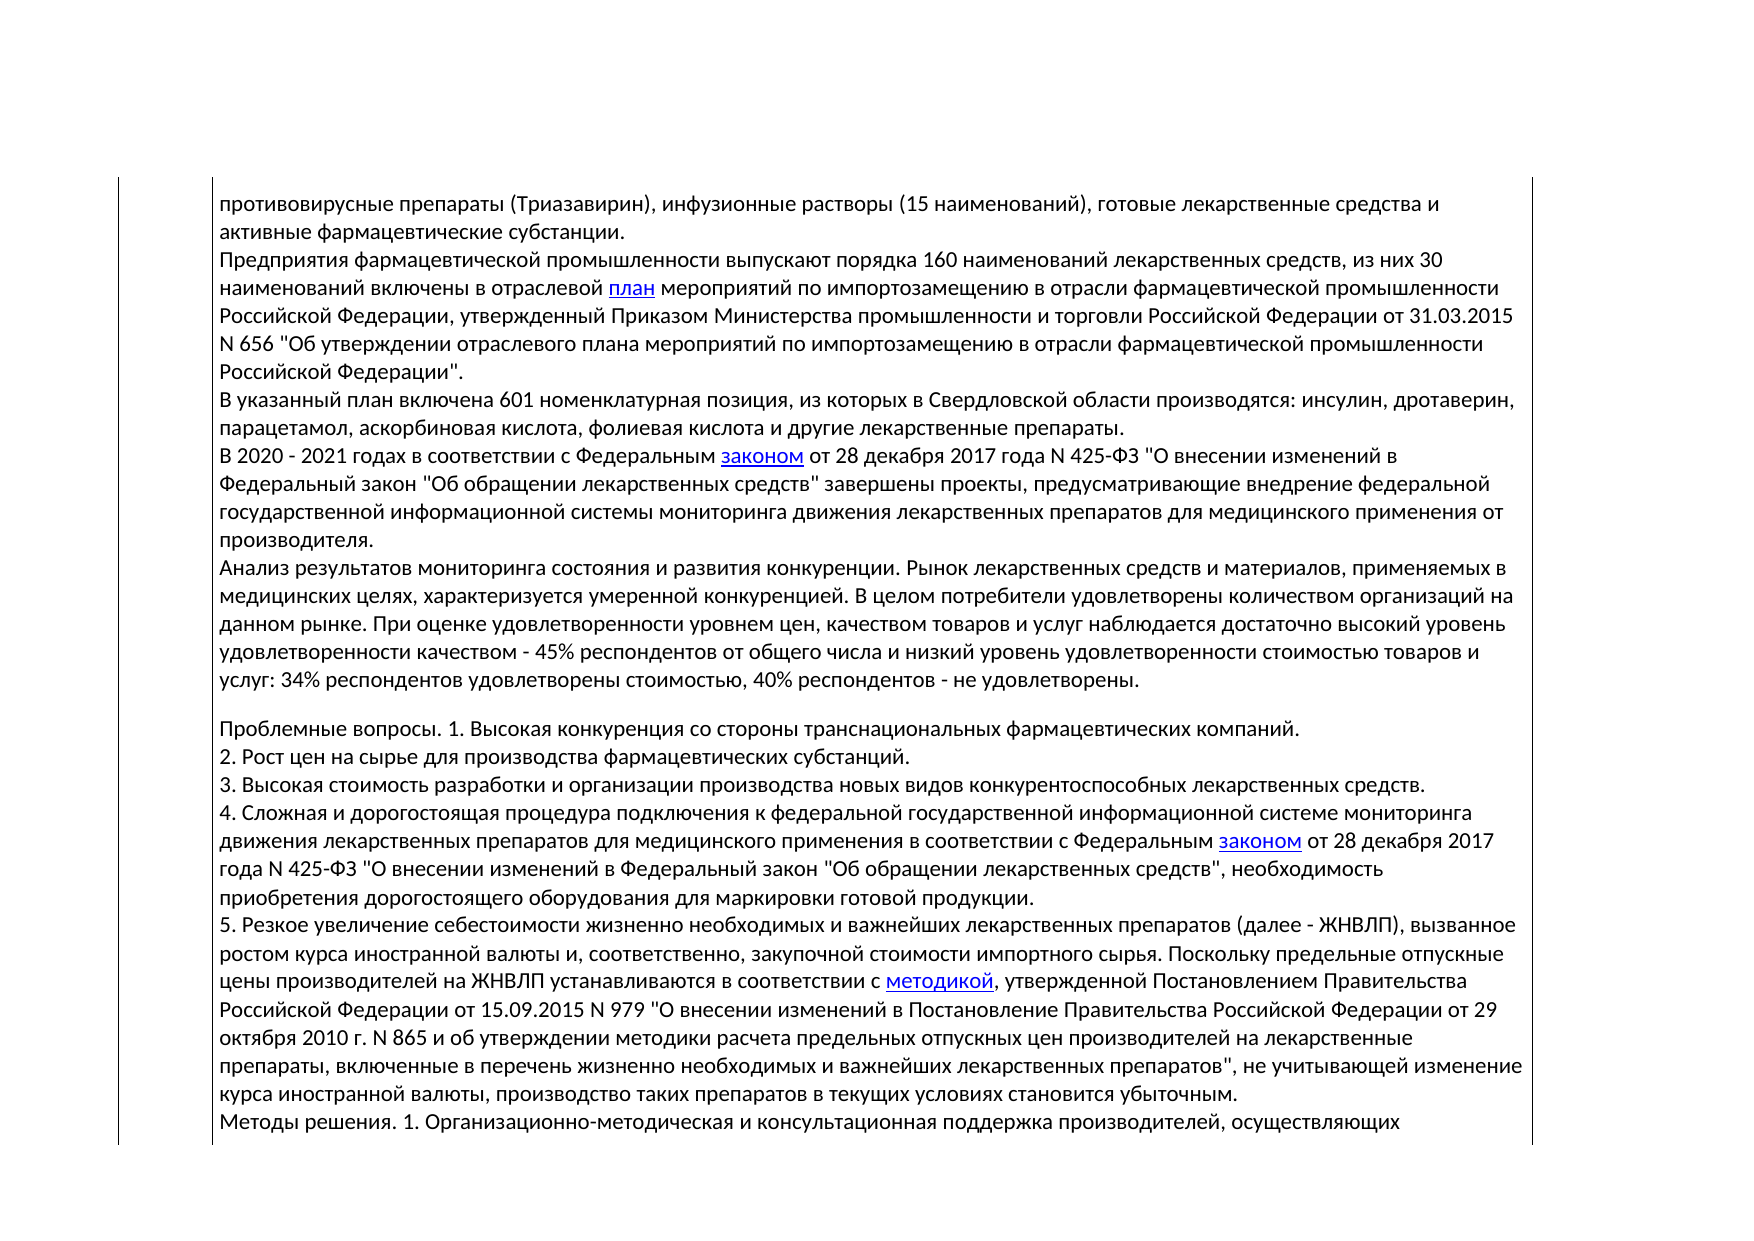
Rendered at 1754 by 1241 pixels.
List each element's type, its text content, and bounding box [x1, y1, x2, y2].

table_cell противовирусные препараты (Триазавирин), инфузионные растворы (15 наименований), готовые лекарственные средства и активные фармацевтические субстанции. Предприятия фармацевтической промышленности выпускают порядка 160 наименований лекарственных средств, из них 30 наименований включены в отраслевой план мероприятий по импортозамещению в отрасли фармацевтической промышленности Российской Федерации, утвержденный Приказом Министерства промышленности и торговли Российской Федерации от 31.03.2015 N 656 "Об утверждении отраслевого плана мероприятий по импортозамещению в отрасли фармацевтической промышленности Российской Федерации". В указанный план включена 601 номенклатурная позиция, из которых в Свердловской области производятся: инсулин, дротаверин, парацетамол, аскорбиновая кислота, фолиевая кислота и другие лекарственные препараты. В 2020 - 2021 годах в соответствии с Федеральным законом от 28 декабря 2017 года N 425-ФЗ "О внесении изменений в Федеральный закон "Об обращении лекарственных средств" завершены проекты, предусматривающие внедрение федеральной государственной информационной системы мониторинга движения лекарственных препаратов для медицинского применения от производителя. Анализ результатов мониторинга состояния и развития конкуренции. Рынок лекарственных средств и материалов, применяемых в медицинских целях, характеризуется умеренной конкуренцией. В целом потребители удовлетворены количеством организаций на данном рынке. При оценке удовлетворенности уровнем цен, качеством товаров и услуг наблюдается достаточно высокий уровень удовлетворенности качеством - 45% респондентов от общего числа и низкий уровень удовлетворенности стоимостью товаров и услуг: 34% респондентов удовлетворены стоимостью, 40% респондентов - не удовлетворены. [213, 178, 1532, 704]
table_cell [119, 704, 212, 1145]
table_cell [119, 178, 212, 704]
table_cell Проблемные вопросы. 1. Высокая конкуренция со стороны транснациональных фармацевтических компаний. 2. Рост цен на сырье для производства фармацевтических субстанций. 3. Высокая стоимость разработки и организации производства новых видов конкурентоспособных лекарственных средств. 4. Сложная и дорогостоящая процедура подключения к федеральной государственной информационной системе мониторинга движения лекарственных препаратов для медицинского применения в соответствии с Федеральным законом от 28 декабря 2017 года N 425-ФЗ "О внесении изменений в Федеральный закон "Об обращении лекарственных средств", необходимость приобретения дорогостоящего оборудования для маркировки готовой продукции. 5. Резкое увеличение себестоимости жизненно необходимых и важнейших лекарственных препаратов (далее - ЖНВЛП), вызванное ростом курса иностранной валюты и, соответственно, закупочной стоимости импортного сырья. Поскольку предельные отпускные цены производителей на ЖНВЛП устанавливаются в соответствии с методикой, утвержденной Постановлением Правительства Российской Федерации от 15.09.2015 N 979 "О внесении изменений в Постановление Правительства Российской Федерации от 29 октября 2010 г. N 865 и об утверждении методики расчета предельных отпускных цен производителей на лекарственные препараты, включенные в перечень жизненно необходимых и важнейших лекарственных препаратов", не учитывающей изменение курса иностранной валюты, производство таких препаратов в текущих условиях становится убыточным. Методы решения. 1. Организационно-методическая и консультационная поддержка производителей, осуществляющих [213, 704, 1532, 1145]
